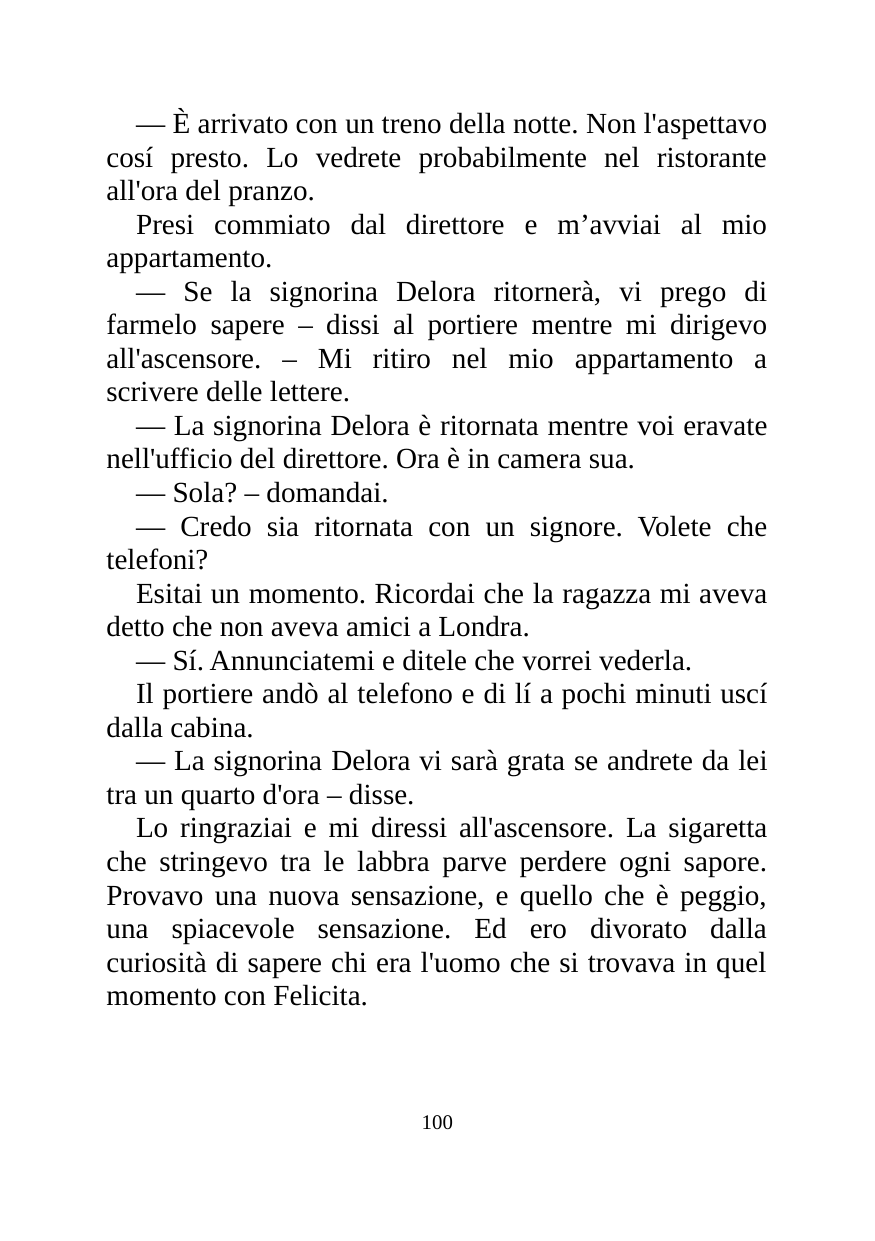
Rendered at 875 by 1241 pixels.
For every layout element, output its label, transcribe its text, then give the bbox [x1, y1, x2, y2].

text — Sola? – domandai. [106, 475, 768, 509]
text — La signorina Delora è ritornata mentre voi eravate nell'ufficio del direttore. Ora è in camera sua. [106, 408, 768, 475]
text — La signorina Delora vi sarà grata se andrete da lei tra un quarto d'ora – disse. [106, 743, 768, 811]
text — Sí. Annunciatemi e ditele che vorrei vederla. [106, 643, 768, 676]
text Lo ringraziai e mi diressi all'ascensore. La sigaretta che stringevo tra le labbra parve perdere ogni sapore. Provavo una nuova sensazione, e quello che è peggio, una spiacevole sensazione. Ed ero divorato dalla curiosità di sapere chi era l'uomo che si trovava in quel momento con Felicita. [106, 811, 768, 1012]
text Il portiere andò al telefono e di lí a pochi minuti uscí dalla cabina. [106, 676, 768, 743]
text — Se la signorina Delora ritornerà, vi prego di farmelo sapere – dissi al portiere mentre mi dirigevo all'ascensore. – Mi ritiro nel mio appartamento a scrivere delle lettere. [106, 274, 768, 408]
text — Credo sia ritornata con un signore. Volete che telefoni? [106, 509, 768, 576]
text Presi commiato dal direttore e m’avviai al mio appartamento. [106, 207, 768, 274]
text Esitai un momento. Ricordai che la ragazza mi aveva detto che non aveva amici a Londra. [106, 576, 768, 643]
text — È arrivato con un treno della notte. Non l'aspettavo cosí presto. Lo vedrete probabilmente nel ristorante all'ora del pranzo. [106, 106, 768, 207]
